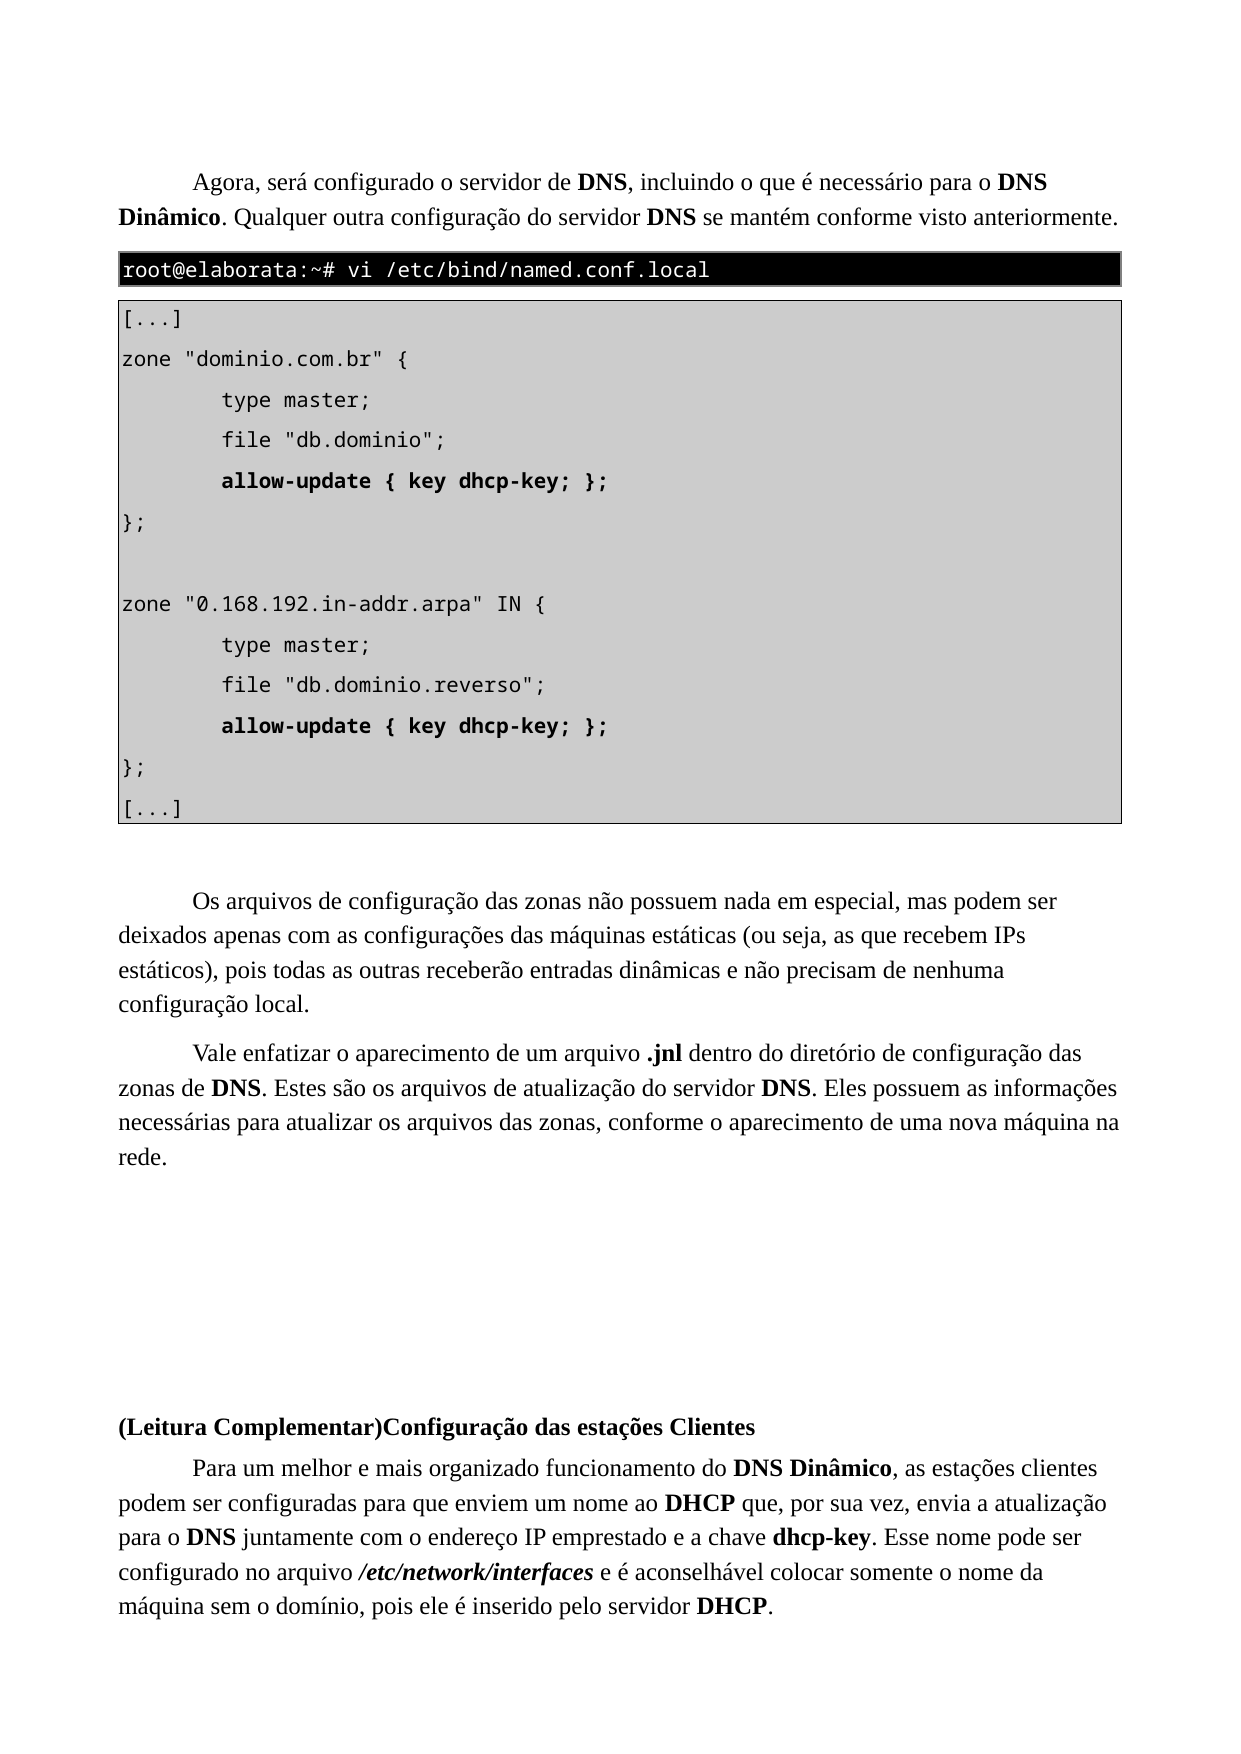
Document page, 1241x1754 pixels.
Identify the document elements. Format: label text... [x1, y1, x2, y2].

text [...] [119, 301, 1121, 331]
text file "db.dominio.reverso"; [119, 667, 1121, 699]
text zone "0.168.192.in-addr.arpa" IN { [119, 586, 1121, 617]
text type master; [119, 627, 1121, 658]
text allow-update { key dhcp-key; }; [119, 708, 1121, 740]
text zone "dominio.com.br" { [119, 341, 1121, 372]
text root@elaborata:~# vi /etc/bind/named.conf.local [120, 253, 1120, 285]
text Os arquivos de configuração das zonas não possuem nada em especial, mas podem ser deixados apenas com as configurações das máquinas estáticas (ou seja, as que recebem IPs estáticos), pois todas as outras receberão entradas dinâmicas e não precisam de nenhuma configuração local. [118, 886, 1122, 1018]
text }; [119, 749, 1121, 781]
subtitle (Leitura Complementar)Configuração das estações Clientes [118, 1412, 1122, 1441]
text Para um melhor e mais organizado funcionamento do DNS Dinâmico, as estações clientes podem ser configuradas para que enviem um nome ao DHCP que, por sua vez, envia a atualização para o DNS juntamente com o endereço IP emprestado e a chave dhcp-key. Esse nome pode ser configurado no arquivo /etc/network/interfaces e é aconselhável colocar somente o nome da máquina sem o domínio, pois ele é inserido pelo servidor DHCP. [118, 1453, 1122, 1620]
text [...] [119, 790, 1121, 823]
text }; [119, 504, 1121, 536]
text type master; [119, 382, 1121, 413]
text file "db.dominio"; [119, 422, 1121, 454]
text Agora, será configurado o servidor de DNS, incluindo o que é necessário para o DNS Dinâmico. Qualquer outra configuração do servidor DNS se mantém conforme visto anteriormente. [118, 167, 1122, 230]
text allow-update { key dhcp-key; }; [119, 463, 1121, 495]
text Vale enfatizar o aparecimento de um arquivo .jnl dentro do diretório de configuração das zonas de DNS. Estes são os arquivos de atualização do servidor DNS. Eles possuem as informações necessárias para atualizar os arquivos das zonas, conforme o aparecimento de uma nova máquina na rede. [118, 1038, 1122, 1171]
